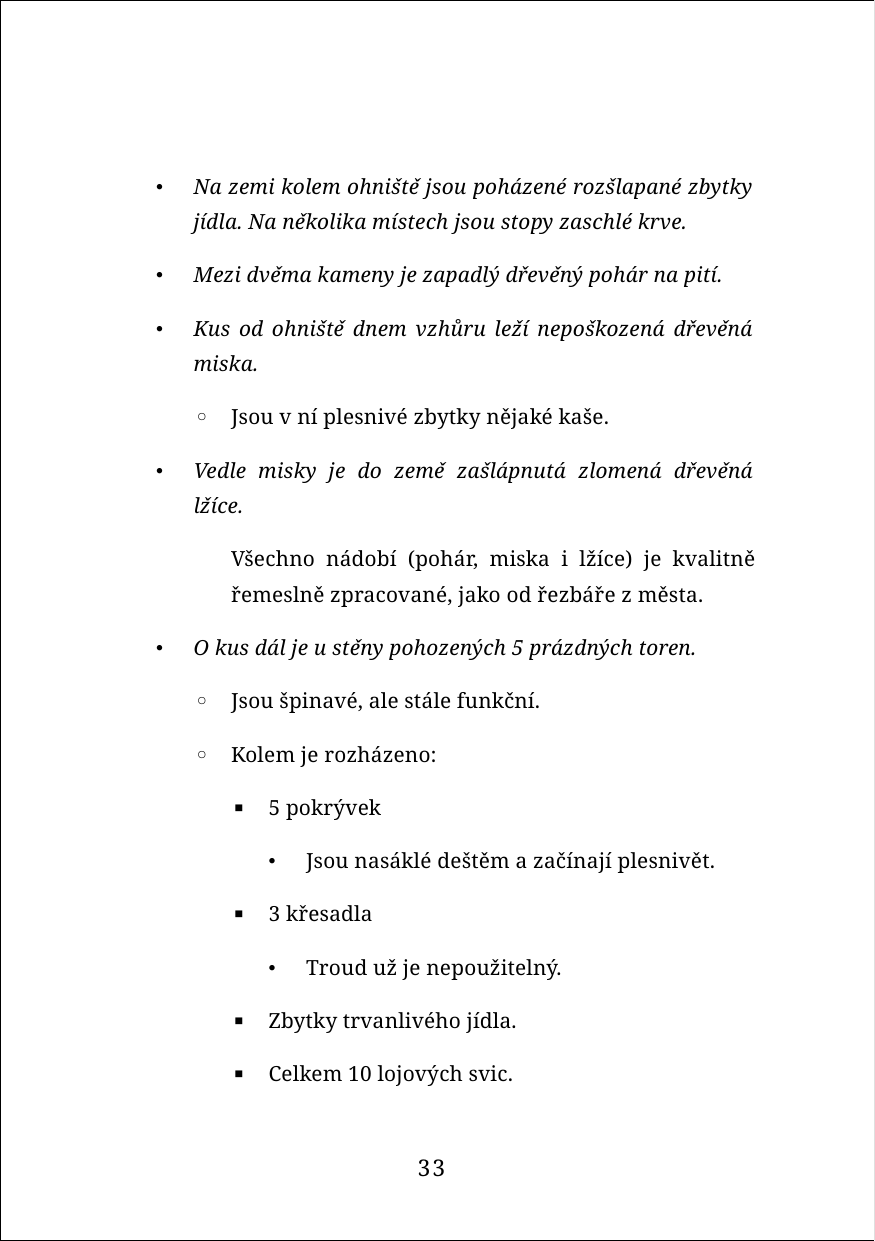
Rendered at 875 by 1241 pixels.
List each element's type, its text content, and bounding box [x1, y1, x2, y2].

list 5 pokrývek [231, 793, 756, 821]
list Kolem je rozházeno: [193, 740, 756, 768]
list Na zemi kolem ohniště jsou poházené rozšlapané zbytky jídla. Na několika místech jsou stopy zaschlé krve. [156, 172, 756, 236]
list Zbytky trvanlivého jídla. [231, 1006, 756, 1034]
list Kus od ohniště dnem vzhůru leží nepoškozená dřevěná miska. [156, 314, 756, 378]
list Vedle misky je do země zašlápnutá zlomená dřevěná lžíce. [156, 456, 756, 520]
list O kus dál je u stěny pohozených 5 prázdných toren. [156, 633, 756, 662]
list Jsou nasáklé deštěm a začínají plesnivět. [268, 846, 756, 874]
list 3 křesadla [231, 899, 756, 928]
list Celkem 10 lojových svic. [231, 1059, 756, 1087]
list Všechno nádobí (pohár, miska i lžíce) je kvalitně řemeslně zpracované, jako od řezbáře z města. [193, 544, 756, 608]
list Jsou v ní plesnivé zbytky nějaké kaše. [193, 402, 756, 431]
list Troud už je nepoužitelný. [268, 953, 756, 981]
list Jsou špinavé, ale stále funkční. [193, 686, 756, 715]
list Mezi dvěma kameny je zapadlý dřevěný pohár na pití. [156, 261, 756, 289]
